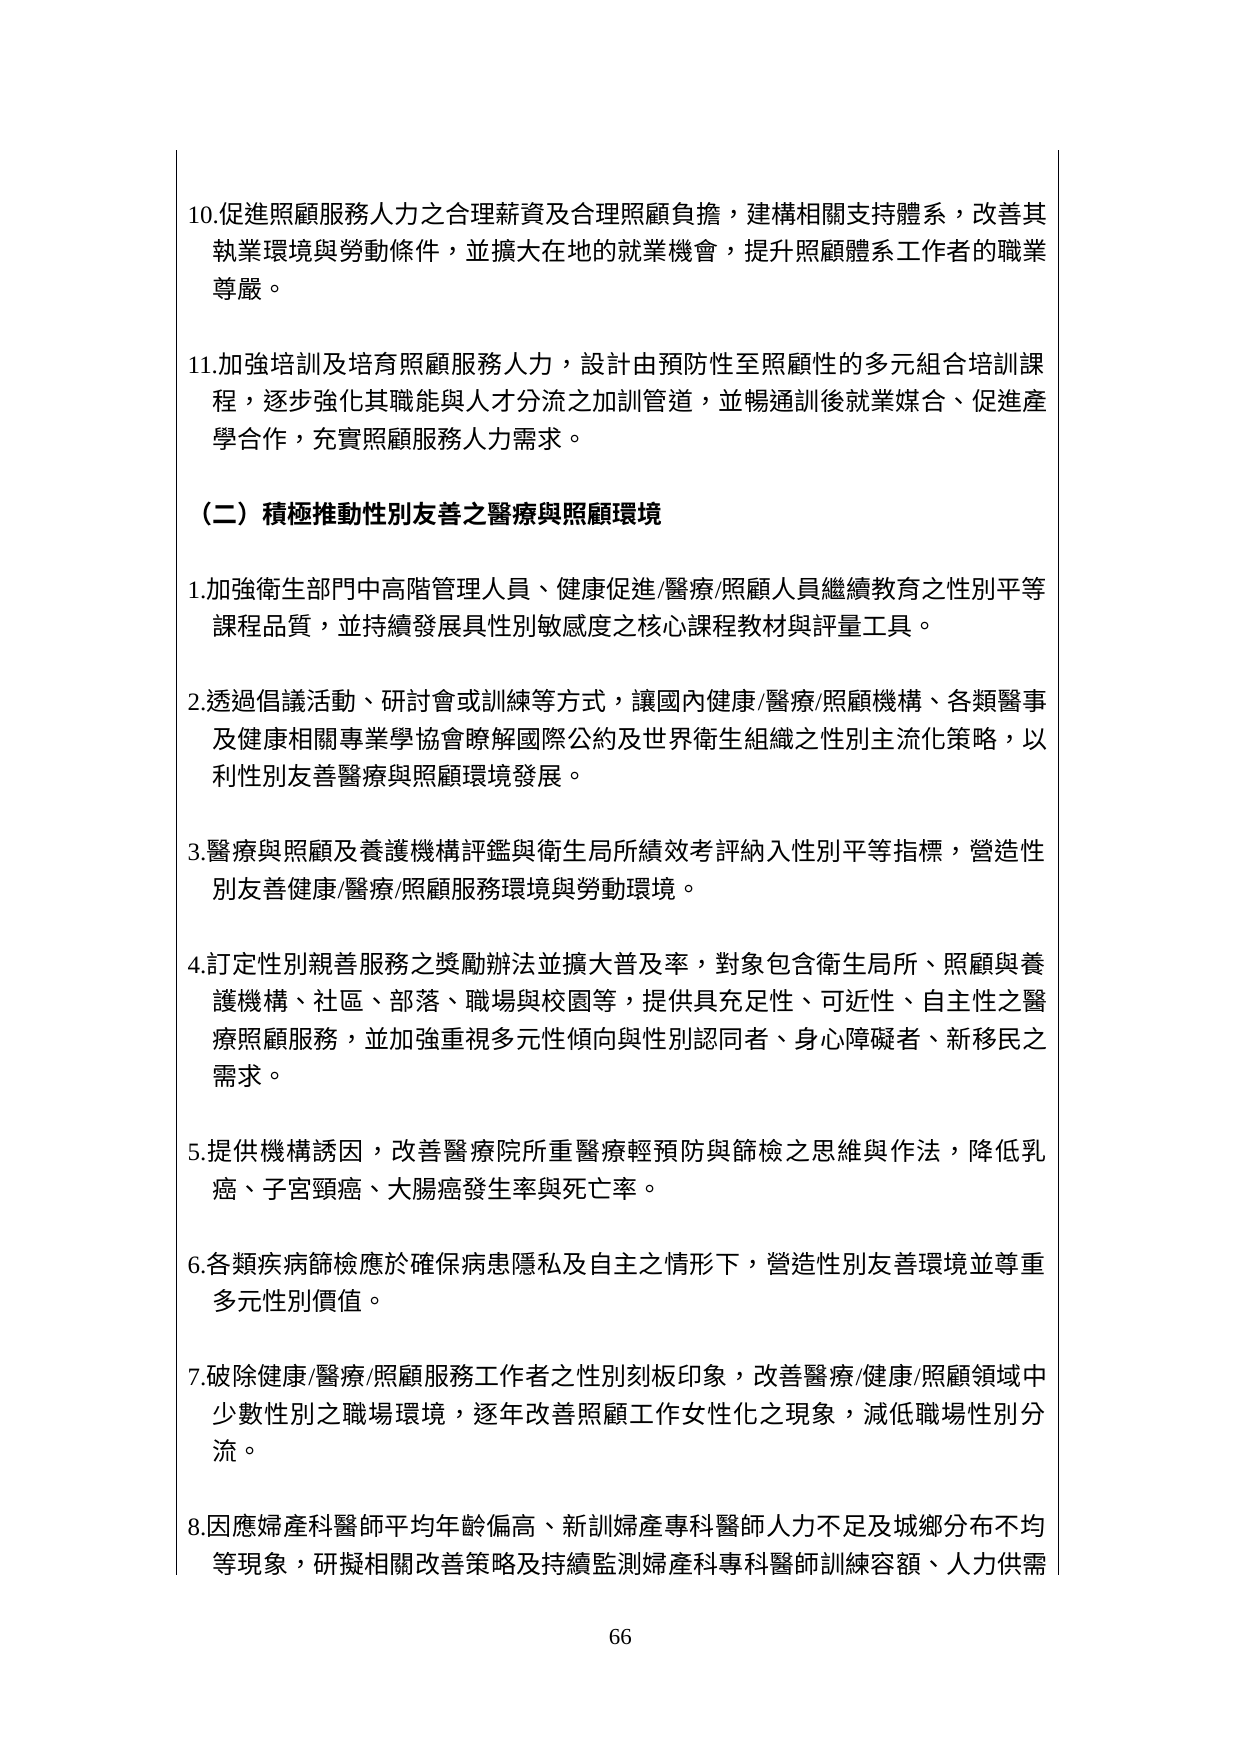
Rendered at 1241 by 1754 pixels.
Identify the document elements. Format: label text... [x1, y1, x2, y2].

table_cell 8.因應婦產科醫師平均年齡偏高、新訓婦產專科醫師人力不足及城鄉分布不均等現象，研擬相關改善策略及持續監測婦產科專科醫師訓練容額、人力供需 [177, 1500, 1058, 1575]
table_cell 4.訂定性別親善服務之獎勵辦法並擴大普及率，對象包含衛生局所、照顧與養護機構、社區、部落、職場與校園等，提供具充足性、可近性、自主性之醫療照顧服務，並加強重視多元性傾向與性別認同者、身心障礙者、新移民之需求。 [177, 938, 1058, 1125]
table_cell 5.提供機構誘因，改善醫療院所重醫療輕預防與篩檢之思維與作法，降低乳癌、子宮頸癌、大腸癌發生率與死亡率。 [177, 1125, 1058, 1237]
table_cell 3.醫療與照顧及養護機構評鑑與衛生局所績效考評納入性別平等指標，營造性別友善健康/醫療/照顧服務環境與勞動環境。 [177, 825, 1058, 937]
table_cell 1.加強衛生部門中高階管理人員、健康促進/醫療/照顧人員繼續教育之性別平等課程品質，並持續發展具性別敏感度之核心課程教材與評量工具。 [177, 563, 1058, 675]
table_cell （二）積極推動性別友善之醫療與照顧環境 [177, 488, 1058, 562]
table_cell 11.加強培訓及培育照顧服務人力，設計由預防性至照顧性的多元組合培訓課程，逐步強化其職能與人才分流之加訓管道，並暢通訓後就業媒合、促進產學合作，充實照顧服務人力需求。 [177, 338, 1058, 487]
table_cell 10.促進照顧服務人力之合理薪資及合理照顧負擔，建構相關支持體系，改善其執業環境與勞動條件，並擴大在地的就業機會，提升照顧體系工作者的職業尊嚴。 [177, 188, 1058, 337]
table_cell 2.透過倡議活動、研討會或訓練等方式，讓國內健康/醫療/照顧機構、各類醫事及健康相關專業學協會瞭解國際公約及世界衛生組織之性別主流化策略，以利性別友善醫療與照顧環境發展。 [177, 675, 1058, 825]
table_cell 7.破除健康/醫療/照顧服務工作者之性別刻板印象，改善醫療/健康/照顧領域中少數性別之職場環境，逐年改善照顧工作女性化之現象，減低職場性別分流。 [177, 1350, 1058, 1500]
table_cell 6.各類疾病篩檢應於確保病患隱私及自主之情形下，營造性別友善環境並尊重多元性別價值。 [177, 1238, 1058, 1350]
table_cell [177, 150, 1058, 187]
